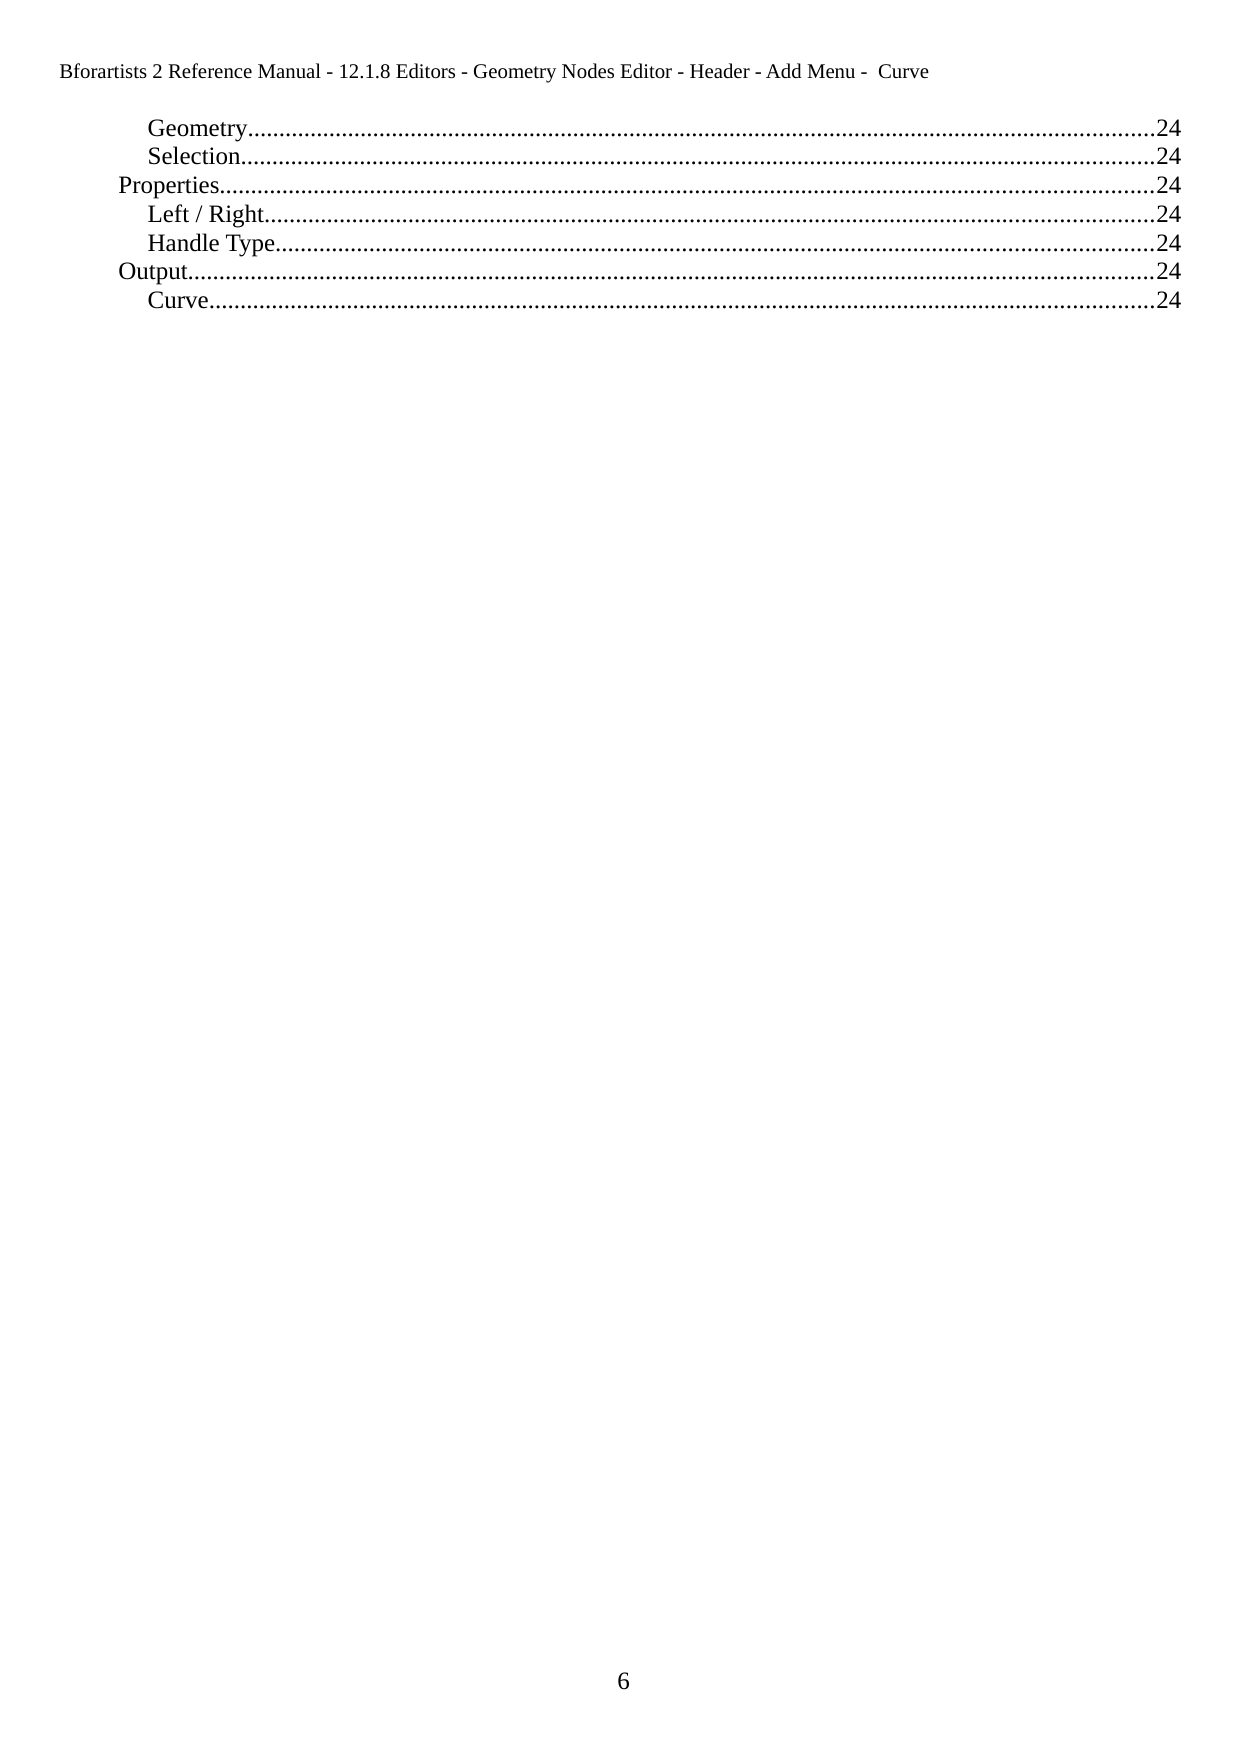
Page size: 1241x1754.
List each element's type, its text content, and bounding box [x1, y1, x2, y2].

text Left / Right 24 [147, 199, 1181, 228]
text Output 24 [118, 256, 1181, 285]
text Selection 24 [147, 141, 1181, 170]
text Handle Type 24 [147, 228, 1181, 256]
text Properties 24 [118, 170, 1181, 199]
text Curve 24 [147, 285, 1181, 314]
text Geometry 24 [147, 113, 1181, 141]
